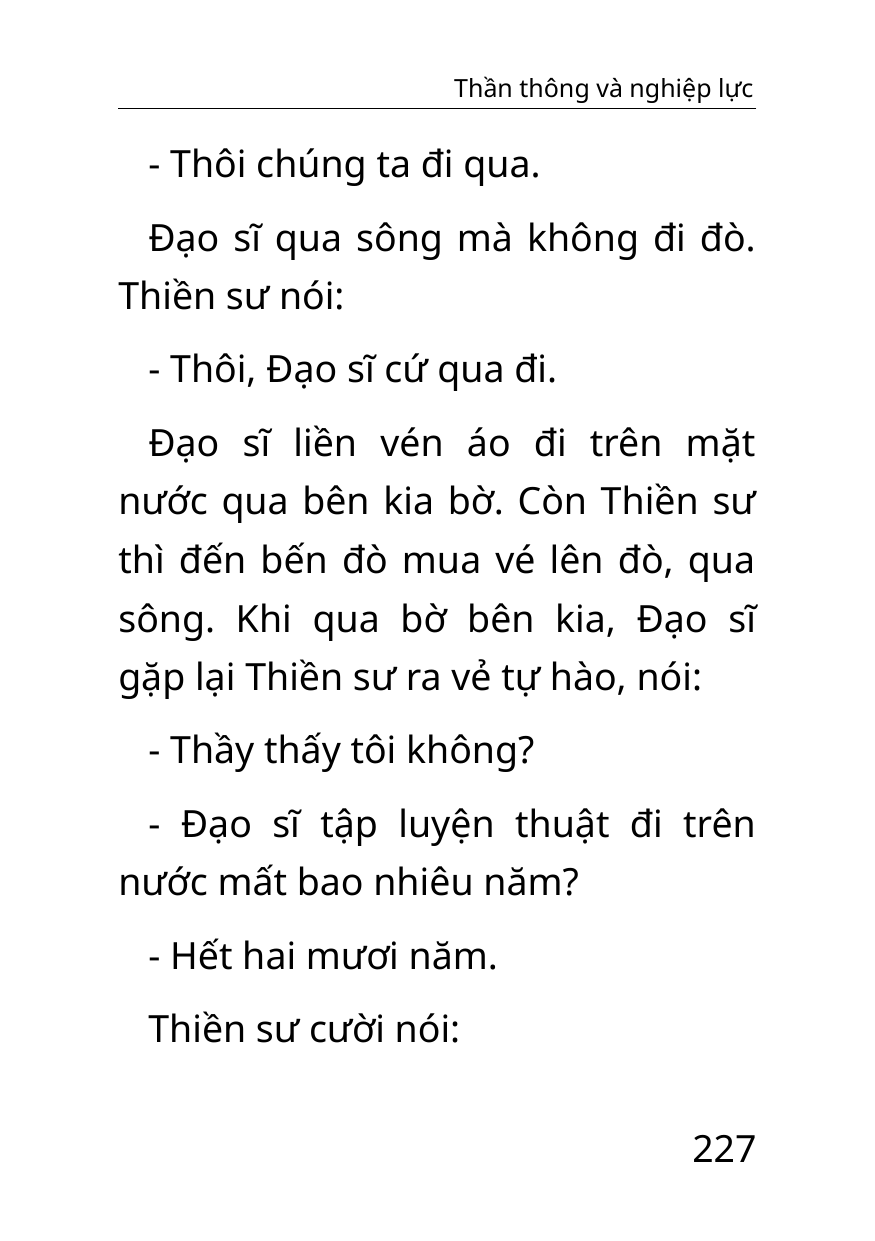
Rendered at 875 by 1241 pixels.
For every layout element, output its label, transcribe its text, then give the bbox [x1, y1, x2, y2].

text - Đạo sĩ tập luyện thuật đi trên nước mất bao nhiêu năm? [118, 797, 756, 907]
text - Thôi chúng ta đi qua. [118, 138, 756, 189]
text Đạo sĩ qua sông mà không đi đò. Thiền sư nói: [118, 211, 756, 321]
text - Thôi, Đạo sĩ cứ qua đi. [118, 343, 756, 394]
text - Hết hai mươi năm. [118, 929, 756, 980]
text Thiền sư cười nói: [118, 1002, 756, 1053]
text Đạo sĩ liền vén áo đi trên mặt nước qua bên kia bờ. Còn Thiền sư thì đến bến đò mua vé lên đò, qua sông. Khi qua bờ bên kia, Đạo sĩ gặp lại Thiền sư ra vẻ tự hào, nói: [118, 416, 756, 702]
text - Thầy thấy tôi không? [118, 724, 756, 775]
